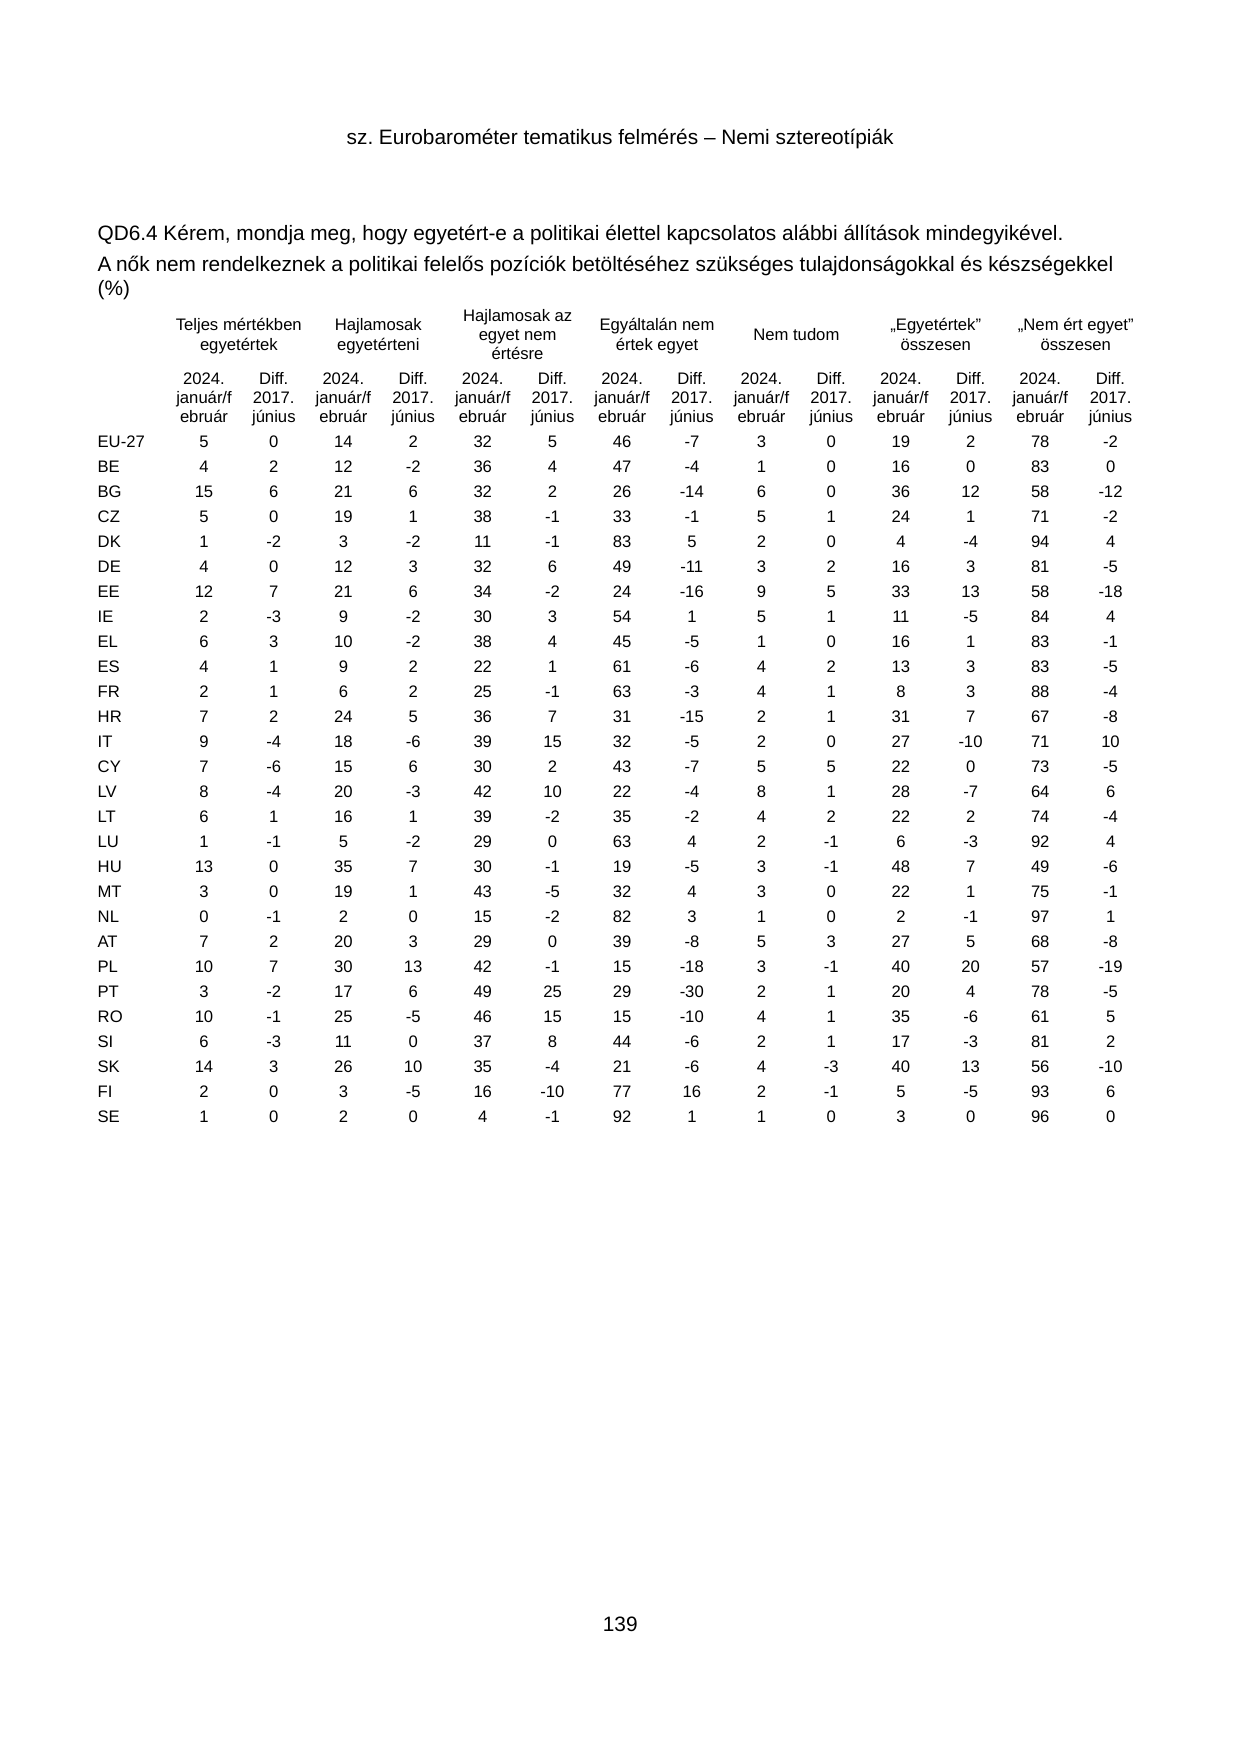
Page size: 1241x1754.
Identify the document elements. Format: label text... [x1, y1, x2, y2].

table_cell -2 [239, 979, 308, 1004]
table_cell -1 [796, 954, 866, 979]
table_cell 10 [378, 1054, 448, 1079]
table_cell 16 [448, 1079, 517, 1104]
table_cell 7 [936, 854, 1005, 879]
table_cell 6 [308, 679, 378, 704]
table_cell 83 [1005, 454, 1075, 479]
table_cell -2 [378, 529, 448, 554]
table_cell 2024. január/február [308, 366, 378, 429]
table_cell 1 [796, 1029, 866, 1054]
table_cell IT [95, 729, 169, 754]
table_cell -6 [239, 754, 308, 779]
table_cell 0 [796, 1104, 866, 1129]
table_cell 4 [448, 1104, 517, 1129]
table_cell Diff. 2017. június [796, 366, 866, 429]
table_cell -10 [518, 1079, 587, 1104]
table_cell -10 [1075, 1054, 1146, 1079]
table_cell FR [95, 679, 169, 704]
table_cell 3 [936, 654, 1005, 679]
table_cell 92 [587, 1104, 657, 1129]
table_cell -3 [378, 779, 448, 804]
table_cell 7 [936, 704, 1005, 729]
table_cell 26 [308, 1054, 378, 1079]
table_cell 92 [1005, 829, 1075, 854]
table_cell 2024. január/február [726, 366, 796, 429]
table_cell 0 [378, 1104, 448, 1129]
table_cell 1 [726, 629, 796, 654]
table_cell 25 [518, 979, 587, 1004]
table_cell 8 [866, 679, 936, 704]
table_cell 1 [796, 704, 866, 729]
table_cell 6 [169, 629, 239, 654]
table_cell -1 [518, 529, 587, 554]
table_cell 47 [587, 454, 657, 479]
table_cell 3 [239, 629, 308, 654]
table_cell -7 [657, 754, 726, 779]
table_cell 49 [1005, 854, 1075, 879]
table_cell -2 [378, 604, 448, 629]
table_cell 40 [866, 954, 936, 979]
table_cell HU [95, 854, 169, 879]
table_cell 0 [169, 904, 239, 929]
table_cell -4 [239, 729, 308, 754]
table_cell 21 [308, 579, 378, 604]
table_cell -3 [936, 1029, 1005, 1054]
table_cell 32 [448, 479, 517, 504]
table_cell 49 [448, 979, 517, 1004]
table_cell 12 [936, 479, 1005, 504]
table_cell 1 [657, 1104, 726, 1129]
table_cell -8 [657, 929, 726, 954]
table_cell -14 [657, 479, 726, 504]
table_cell 40 [866, 1054, 936, 1079]
table_cell 1 [239, 804, 308, 829]
table_cell -2 [1075, 429, 1146, 454]
table_cell 46 [448, 1004, 517, 1029]
table_cell EE [95, 579, 169, 604]
table_cell -2 [657, 804, 726, 829]
table_cell 24 [308, 704, 378, 729]
table_cell 13 [378, 954, 448, 979]
table_cell 2 [796, 554, 866, 579]
table_cell 1 [796, 779, 866, 804]
table_cell 5 [378, 704, 448, 729]
table_cell 7 [239, 954, 308, 979]
table_cell 3 [726, 854, 796, 879]
table_cell 22 [448, 654, 517, 679]
table_cell 15 [448, 904, 517, 929]
table_cell 7 [239, 579, 308, 604]
table_cell HR [95, 704, 169, 729]
table_cell 2024. január/február [866, 366, 936, 429]
table_cell -3 [936, 829, 1005, 854]
table_cell 4 [726, 804, 796, 829]
table_cell 8 [169, 779, 239, 804]
table_cell CY [95, 754, 169, 779]
table_cell 4 [169, 454, 239, 479]
table_cell 3 [866, 1104, 936, 1129]
table_cell -6 [1075, 854, 1146, 879]
table_cell 0 [936, 1104, 1005, 1129]
table_cell 26 [587, 479, 657, 504]
table_cell 5 [726, 929, 796, 954]
table_cell 6 [518, 554, 587, 579]
table_cell Diff. 2017. június [657, 366, 726, 429]
table_cell 43 [587, 754, 657, 779]
table_cell 0 [796, 629, 866, 654]
table_cell 4 [1075, 604, 1146, 629]
table_cell -2 [1075, 504, 1146, 529]
table_cell -1 [1075, 629, 1146, 654]
table_cell 4 [726, 1054, 796, 1079]
table_cell -12 [1075, 479, 1146, 504]
table_cell 10 [1075, 729, 1146, 754]
table_cell -5 [1075, 979, 1146, 1004]
table_cell -3 [657, 679, 726, 704]
table_cell 84 [1005, 604, 1075, 629]
table_cell 0 [239, 1104, 308, 1129]
table_cell 1 [239, 679, 308, 704]
table_cell [95, 366, 169, 429]
table_cell 22 [866, 754, 936, 779]
table_cell NL [95, 904, 169, 929]
table_cell 24 [866, 504, 936, 529]
table_cell -1 [239, 1004, 308, 1029]
table_cell 71 [1005, 504, 1075, 529]
table_cell 0 [936, 454, 1005, 479]
table_cell 21 [308, 479, 378, 504]
table_cell -15 [657, 704, 726, 729]
table_cell 6 [726, 479, 796, 504]
table_cell 1 [1075, 904, 1146, 929]
table_cell 3 [936, 679, 1005, 704]
table_cell Diff. 2017. június [1075, 366, 1146, 429]
table_cell 31 [866, 704, 936, 729]
table_cell -11 [657, 554, 726, 579]
table_cell 30 [448, 854, 517, 879]
table_cell AT [95, 929, 169, 954]
table_cell 42 [448, 779, 517, 804]
table_cell 15 [587, 1004, 657, 1029]
table_cell -5 [657, 629, 726, 654]
table_cell -2 [518, 804, 587, 829]
table_cell 14 [308, 429, 378, 454]
table_cell 7 [169, 754, 239, 779]
table_cell RO [95, 1004, 169, 1029]
table_cell -18 [657, 954, 726, 979]
table_cell 3 [378, 929, 448, 954]
table_cell 35 [448, 1054, 517, 1079]
table_cell 36 [448, 454, 517, 479]
table_cell 5 [518, 429, 587, 454]
table_cell IE [95, 604, 169, 629]
table_cell 6 [378, 579, 448, 604]
table_cell 1 [378, 879, 448, 904]
table_cell -6 [657, 654, 726, 679]
table_cell Diff. 2017. június [239, 366, 308, 429]
table_cell 6 [239, 479, 308, 504]
table_cell 2 [169, 679, 239, 704]
table_cell 4 [726, 679, 796, 704]
table_cell „Egyetértek” összesen [866, 303, 1005, 366]
table_cell 5 [726, 754, 796, 779]
table_cell BE [95, 454, 169, 479]
table_cell 0 [518, 929, 587, 954]
table_cell 1 [726, 1104, 796, 1129]
table_cell -2 [518, 579, 587, 604]
table_cell 10 [308, 629, 378, 654]
table_cell 0 [1075, 454, 1146, 479]
table_cell 0 [936, 754, 1005, 779]
table_cell 2 [726, 1079, 796, 1104]
table_cell 25 [448, 679, 517, 704]
table_cell 42 [448, 954, 517, 979]
table_cell PT [95, 979, 169, 1004]
table_cell 4 [726, 1004, 796, 1029]
table_cell -4 [657, 779, 726, 804]
table_cell PL [95, 954, 169, 979]
table_cell 83 [1005, 629, 1075, 654]
table_cell 12 [308, 454, 378, 479]
table_cell -1 [518, 1104, 587, 1129]
table_cell 67 [1005, 704, 1075, 729]
table_cell -4 [936, 529, 1005, 554]
table_cell 5 [169, 504, 239, 529]
table_cell 5 [796, 754, 866, 779]
table_cell 39 [448, 729, 517, 754]
table_cell 11 [866, 604, 936, 629]
table_cell 3 [796, 929, 866, 954]
table_cell -5 [657, 854, 726, 879]
table_cell 2024. január/február [587, 366, 657, 429]
table_cell 22 [866, 804, 936, 829]
table_cell 45 [587, 629, 657, 654]
table_cell 32 [448, 554, 517, 579]
table_cell -2 [239, 529, 308, 554]
table_cell 3 [936, 554, 1005, 579]
table_cell 6 [169, 1029, 239, 1054]
table_cell Teljes mértékben egyetértek [169, 303, 308, 366]
table_cell 18 [308, 729, 378, 754]
table_cell -1 [796, 1079, 866, 1104]
table_cell 3 [308, 529, 378, 554]
table_cell 2 [936, 429, 1005, 454]
table_cell 4 [657, 879, 726, 904]
table_cell 97 [1005, 904, 1075, 929]
table_cell 96 [1005, 1104, 1075, 1129]
table_cell 27 [866, 929, 936, 954]
table_cell 88 [1005, 679, 1075, 704]
table_cell 35 [587, 804, 657, 829]
table_cell 5 [726, 604, 796, 629]
table_cell -6 [378, 729, 448, 754]
table_cell 2 [378, 429, 448, 454]
table_cell 61 [1005, 1004, 1075, 1029]
table_cell 5 [936, 929, 1005, 954]
table_cell 1 [169, 1104, 239, 1129]
table_cell EU-27 [95, 429, 169, 454]
table_cell 9 [308, 654, 378, 679]
table_cell 15 [308, 754, 378, 779]
table_cell 30 [448, 754, 517, 779]
table_cell 7 [169, 929, 239, 954]
table_cell 1 [657, 604, 726, 629]
table_cell 0 [796, 479, 866, 504]
table_cell 2 [378, 679, 448, 704]
table_cell 6 [169, 804, 239, 829]
table_cell 1 [936, 879, 1005, 904]
table_cell 6 [1075, 779, 1146, 804]
table_cell -5 [518, 879, 587, 904]
table_cell 2 [518, 754, 587, 779]
table_cell 5 [866, 1079, 936, 1104]
table_cell -7 [936, 779, 1005, 804]
table_cell 82 [587, 904, 657, 929]
table_cell -5 [936, 604, 1005, 629]
table_cell 6 [866, 829, 936, 854]
table_cell 81 [1005, 554, 1075, 579]
table_cell 19 [587, 854, 657, 879]
table_cell DE [95, 554, 169, 579]
table_cell „Nem ért egyet” összesen [1005, 303, 1146, 366]
table_cell 2 [726, 1029, 796, 1054]
table_cell 1 [796, 679, 866, 704]
table_cell 32 [587, 729, 657, 754]
table_cell Diff. 2017. június [518, 366, 587, 429]
table_cell 20 [936, 954, 1005, 979]
table_cell -19 [1075, 954, 1146, 979]
table_cell -1 [518, 854, 587, 879]
table_cell 56 [1005, 1054, 1075, 1079]
table_cell 4 [518, 454, 587, 479]
table_cell -1 [518, 679, 587, 704]
table_cell -10 [936, 729, 1005, 754]
table_cell -3 [239, 604, 308, 629]
table_cell 1 [378, 804, 448, 829]
table_cell 8 [726, 779, 796, 804]
table_cell 6 [378, 479, 448, 504]
table_cell 0 [378, 904, 448, 929]
table_cell 10 [169, 954, 239, 979]
table_cell 4 [1075, 529, 1146, 554]
table_cell Hajlamosak az egyet nem értésre [448, 303, 587, 366]
table_cell 39 [448, 804, 517, 829]
table_cell 0 [239, 1079, 308, 1104]
table_cell 1 [796, 1004, 866, 1029]
table_cell 32 [448, 429, 517, 454]
table_cell 78 [1005, 429, 1075, 454]
table_cell -4 [1075, 804, 1146, 829]
table_cell 22 [866, 879, 936, 904]
table_cell -1 [796, 854, 866, 879]
table_cell 0 [1075, 1104, 1146, 1129]
table_cell 7 [518, 704, 587, 729]
table_cell EL [95, 629, 169, 654]
table_cell 48 [866, 854, 936, 879]
table_cell 4 [169, 554, 239, 579]
table_cell 2 [796, 654, 866, 679]
table_cell 2024. január/február [448, 366, 517, 429]
table_cell -18 [1075, 579, 1146, 604]
table_cell 4 [726, 654, 796, 679]
table_cell 16 [866, 554, 936, 579]
table_cell 28 [866, 779, 936, 804]
table_cell 8 [518, 1029, 587, 1054]
table_cell 2 [726, 729, 796, 754]
table_cell 29 [587, 979, 657, 1004]
table_cell 2 [726, 704, 796, 729]
table_cell 9 [308, 604, 378, 629]
table_cell -30 [657, 979, 726, 1004]
table_cell 36 [448, 704, 517, 729]
table_cell 0 [796, 729, 866, 754]
table_cell 1 [936, 629, 1005, 654]
table_cell 13 [936, 1054, 1005, 1079]
table_cell -4 [518, 1054, 587, 1079]
table_cell 3 [518, 604, 587, 629]
table_cell -8 [1075, 704, 1146, 729]
table_cell 22 [587, 779, 657, 804]
table_cell 2 [1075, 1029, 1146, 1054]
table_cell 5 [169, 429, 239, 454]
table_cell -6 [657, 1029, 726, 1054]
table_cell 61 [587, 654, 657, 679]
table_cell 6 [378, 979, 448, 1004]
table_cell 15 [169, 479, 239, 504]
table_cell 2024. január/február [169, 366, 239, 429]
table_cell 19 [308, 879, 378, 904]
table_cell 31 [587, 704, 657, 729]
table_cell 57 [1005, 954, 1075, 979]
table_cell 38 [448, 504, 517, 529]
table_cell -5 [936, 1079, 1005, 1104]
table_cell 83 [1005, 654, 1075, 679]
table_cell 3 [378, 554, 448, 579]
table_cell 1 [239, 654, 308, 679]
table_cell 81 [1005, 1029, 1075, 1054]
table_cell BG [95, 479, 169, 504]
table_cell 15 [518, 729, 587, 754]
table_cell 10 [518, 779, 587, 804]
table_cell -1 [518, 504, 587, 529]
table_cell 35 [308, 854, 378, 879]
table_cell SE [95, 1104, 169, 1129]
table_cell 0 [796, 429, 866, 454]
table_cell 6 [378, 754, 448, 779]
table_cell 25 [308, 1004, 378, 1029]
table_cell 4 [866, 529, 936, 554]
table_cell 78 [1005, 979, 1075, 1004]
table_cell -10 [657, 1004, 726, 1029]
table_cell 39 [587, 929, 657, 954]
table_cell 64 [1005, 779, 1075, 804]
table_cell 12 [308, 554, 378, 579]
table_cell 17 [308, 979, 378, 1004]
table_cell 19 [866, 429, 936, 454]
table_cell 46 [587, 429, 657, 454]
table_cell -5 [378, 1004, 448, 1029]
table_cell 5 [726, 504, 796, 529]
table_cell 2024. január/február [1005, 366, 1075, 429]
table_cell 2 [518, 479, 587, 504]
table_cell 0 [239, 504, 308, 529]
table_cell 2 [726, 529, 796, 554]
table_cell FI [95, 1079, 169, 1104]
table_cell -5 [1075, 554, 1146, 579]
table_cell 29 [448, 829, 517, 854]
table_cell Nem tudom [726, 303, 866, 366]
table_cell -1 [936, 904, 1005, 929]
table_cell -1 [1075, 879, 1146, 904]
table_cell 0 [239, 854, 308, 879]
table_cell 2 [936, 804, 1005, 829]
table_cell 58 [1005, 479, 1075, 504]
table_cell 0 [796, 454, 866, 479]
table_cell -5 [1075, 754, 1146, 779]
table_cell 0 [796, 529, 866, 554]
table_cell -1 [657, 504, 726, 529]
table_cell 20 [308, 779, 378, 804]
table_cell 2 [308, 1104, 378, 1129]
table_cell 4 [169, 654, 239, 679]
table_cell 5 [1075, 1004, 1146, 1029]
table_cell 16 [657, 1079, 726, 1104]
table_cell 54 [587, 604, 657, 629]
table_cell -5 [378, 1079, 448, 1104]
table_cell 17 [866, 1029, 936, 1054]
table_cell 3 [726, 954, 796, 979]
table_cell 13 [936, 579, 1005, 604]
table_cell 10 [169, 1004, 239, 1029]
table_cell 5 [657, 529, 726, 554]
table_cell DK [95, 529, 169, 554]
table_cell 68 [1005, 929, 1075, 954]
table_cell 3 [239, 1054, 308, 1079]
table_cell 0 [796, 879, 866, 904]
table_cell 20 [308, 929, 378, 954]
table_cell 32 [587, 879, 657, 904]
table_cell 3 [726, 429, 796, 454]
table_cell -2 [378, 454, 448, 479]
table_cell 13 [169, 854, 239, 879]
table_cell SI [95, 1029, 169, 1054]
table_cell [95, 303, 169, 366]
table_cell 1 [796, 979, 866, 1004]
table_cell 1 [169, 529, 239, 554]
table_cell 2 [239, 929, 308, 954]
table_cell -3 [239, 1029, 308, 1054]
table_cell 1 [936, 504, 1005, 529]
table_cell 71 [1005, 729, 1075, 754]
table_cell 34 [448, 579, 517, 604]
table_cell 74 [1005, 804, 1075, 829]
table_cell 30 [448, 604, 517, 629]
table_cell 16 [866, 454, 936, 479]
table_cell -16 [657, 579, 726, 604]
table_cell 6 [1075, 1079, 1146, 1104]
table_cell 43 [448, 879, 517, 904]
table_cell 3 [726, 879, 796, 904]
table_cell 0 [239, 879, 308, 904]
table_cell -1 [796, 829, 866, 854]
table_cell 2 [726, 829, 796, 854]
table_cell 2 [308, 904, 378, 929]
table_cell 16 [308, 804, 378, 829]
table_cell -4 [657, 454, 726, 479]
table_header QD6.4 Kérem, mondja meg, hogy egyetért-e a politikai élettel kapcsolatos alábbi állítások mindegyikével. [95, 217, 1146, 249]
table_cell 27 [866, 729, 936, 754]
table_cell LV [95, 779, 169, 804]
table_cell 19 [308, 504, 378, 529]
table_cell 7 [378, 854, 448, 879]
table_cell 1 [726, 904, 796, 929]
table_cell LU [95, 829, 169, 854]
table_cell 93 [1005, 1079, 1075, 1104]
table_cell 4 [936, 979, 1005, 1004]
table_cell 0 [239, 554, 308, 579]
table_cell 75 [1005, 879, 1075, 904]
table_cell 1 [796, 504, 866, 529]
table_cell 33 [866, 579, 936, 604]
table_cell 0 [518, 829, 587, 854]
table_cell 11 [448, 529, 517, 554]
table_cell 3 [169, 879, 239, 904]
table_cell 1 [378, 504, 448, 529]
table_cell 21 [587, 1054, 657, 1079]
table_cell 83 [587, 529, 657, 554]
table_cell 2 [239, 704, 308, 729]
table_cell 3 [657, 904, 726, 929]
table_cell 3 [169, 979, 239, 1004]
table_cell 7 [169, 704, 239, 729]
table_cell ES [95, 654, 169, 679]
table_cell -3 [796, 1054, 866, 1079]
table_cell 30 [308, 954, 378, 979]
table_cell 63 [587, 679, 657, 704]
table_cell 2 [726, 979, 796, 1004]
table_cell 4 [518, 629, 587, 654]
table_cell 77 [587, 1079, 657, 1104]
table_cell 9 [726, 579, 796, 604]
table_cell 33 [587, 504, 657, 529]
table_cell 49 [587, 554, 657, 579]
table_cell 36 [866, 479, 936, 504]
table_cell 11 [308, 1029, 378, 1054]
table_cell Egyáltalán nem értek egyet [587, 303, 726, 366]
table_cell Diff. 2017. június [936, 366, 1005, 429]
table_cell 2 [866, 904, 936, 929]
table_cell 13 [866, 654, 936, 679]
table_cell -1 [518, 954, 587, 979]
table_cell -5 [1075, 654, 1146, 679]
table_cell 1 [518, 654, 587, 679]
table_cell 9 [169, 729, 239, 754]
table_cell 3 [726, 554, 796, 579]
table_cell 0 [796, 904, 866, 929]
table_cell 2 [378, 654, 448, 679]
table_cell Diff. 2017. június [378, 366, 448, 429]
table_cell -1 [239, 829, 308, 854]
table_cell -2 [378, 629, 448, 654]
table_cell -5 [657, 729, 726, 754]
table_cell A nők nem rendelkeznek a politikai felelős pozíciók betöltéséhez szükséges tulajdonságokkal és készségekkel (%) [95, 249, 1146, 303]
table_cell 2 [796, 804, 866, 829]
table_cell -2 [378, 829, 448, 854]
table_cell 1 [169, 829, 239, 854]
table_cell 0 [378, 1029, 448, 1054]
table_cell Hajlamosak egyetérteni [308, 303, 448, 366]
table_cell 14 [169, 1054, 239, 1079]
table_cell 1 [796, 604, 866, 629]
table_cell -6 [936, 1004, 1005, 1029]
table_cell -6 [657, 1054, 726, 1079]
table_cell 2 [169, 1079, 239, 1104]
table_cell -1 [239, 904, 308, 929]
table_cell 4 [657, 829, 726, 854]
table_cell 2 [239, 454, 308, 479]
table_cell 58 [1005, 579, 1075, 604]
table_cell 2 [169, 604, 239, 629]
table_cell -2 [518, 904, 587, 929]
table_cell 0 [239, 429, 308, 454]
table_cell 5 [796, 579, 866, 604]
table_cell 3 [308, 1079, 378, 1104]
table_cell 29 [448, 929, 517, 954]
table_cell MT [95, 879, 169, 904]
table_cell 35 [866, 1004, 936, 1029]
table_cell 38 [448, 629, 517, 654]
table_cell 1 [726, 454, 796, 479]
table_cell -4 [1075, 679, 1146, 704]
table_cell 94 [1005, 529, 1075, 554]
table_cell 73 [1005, 754, 1075, 779]
table_cell 15 [587, 954, 657, 979]
table_cell 5 [308, 829, 378, 854]
table_cell LT [95, 804, 169, 829]
table_cell -7 [657, 429, 726, 454]
table_cell -8 [1075, 929, 1146, 954]
table_cell 44 [587, 1029, 657, 1054]
table_cell CZ [95, 504, 169, 529]
table_cell 4 [1075, 829, 1146, 854]
table_cell 20 [866, 979, 936, 1004]
table_cell 12 [169, 579, 239, 604]
table_cell 37 [448, 1029, 517, 1054]
table_cell 24 [587, 579, 657, 604]
table_cell 16 [866, 629, 936, 654]
table_cell -4 [239, 779, 308, 804]
table_cell 63 [587, 829, 657, 854]
table_cell SK [95, 1054, 169, 1079]
table_cell 15 [518, 1004, 587, 1029]
